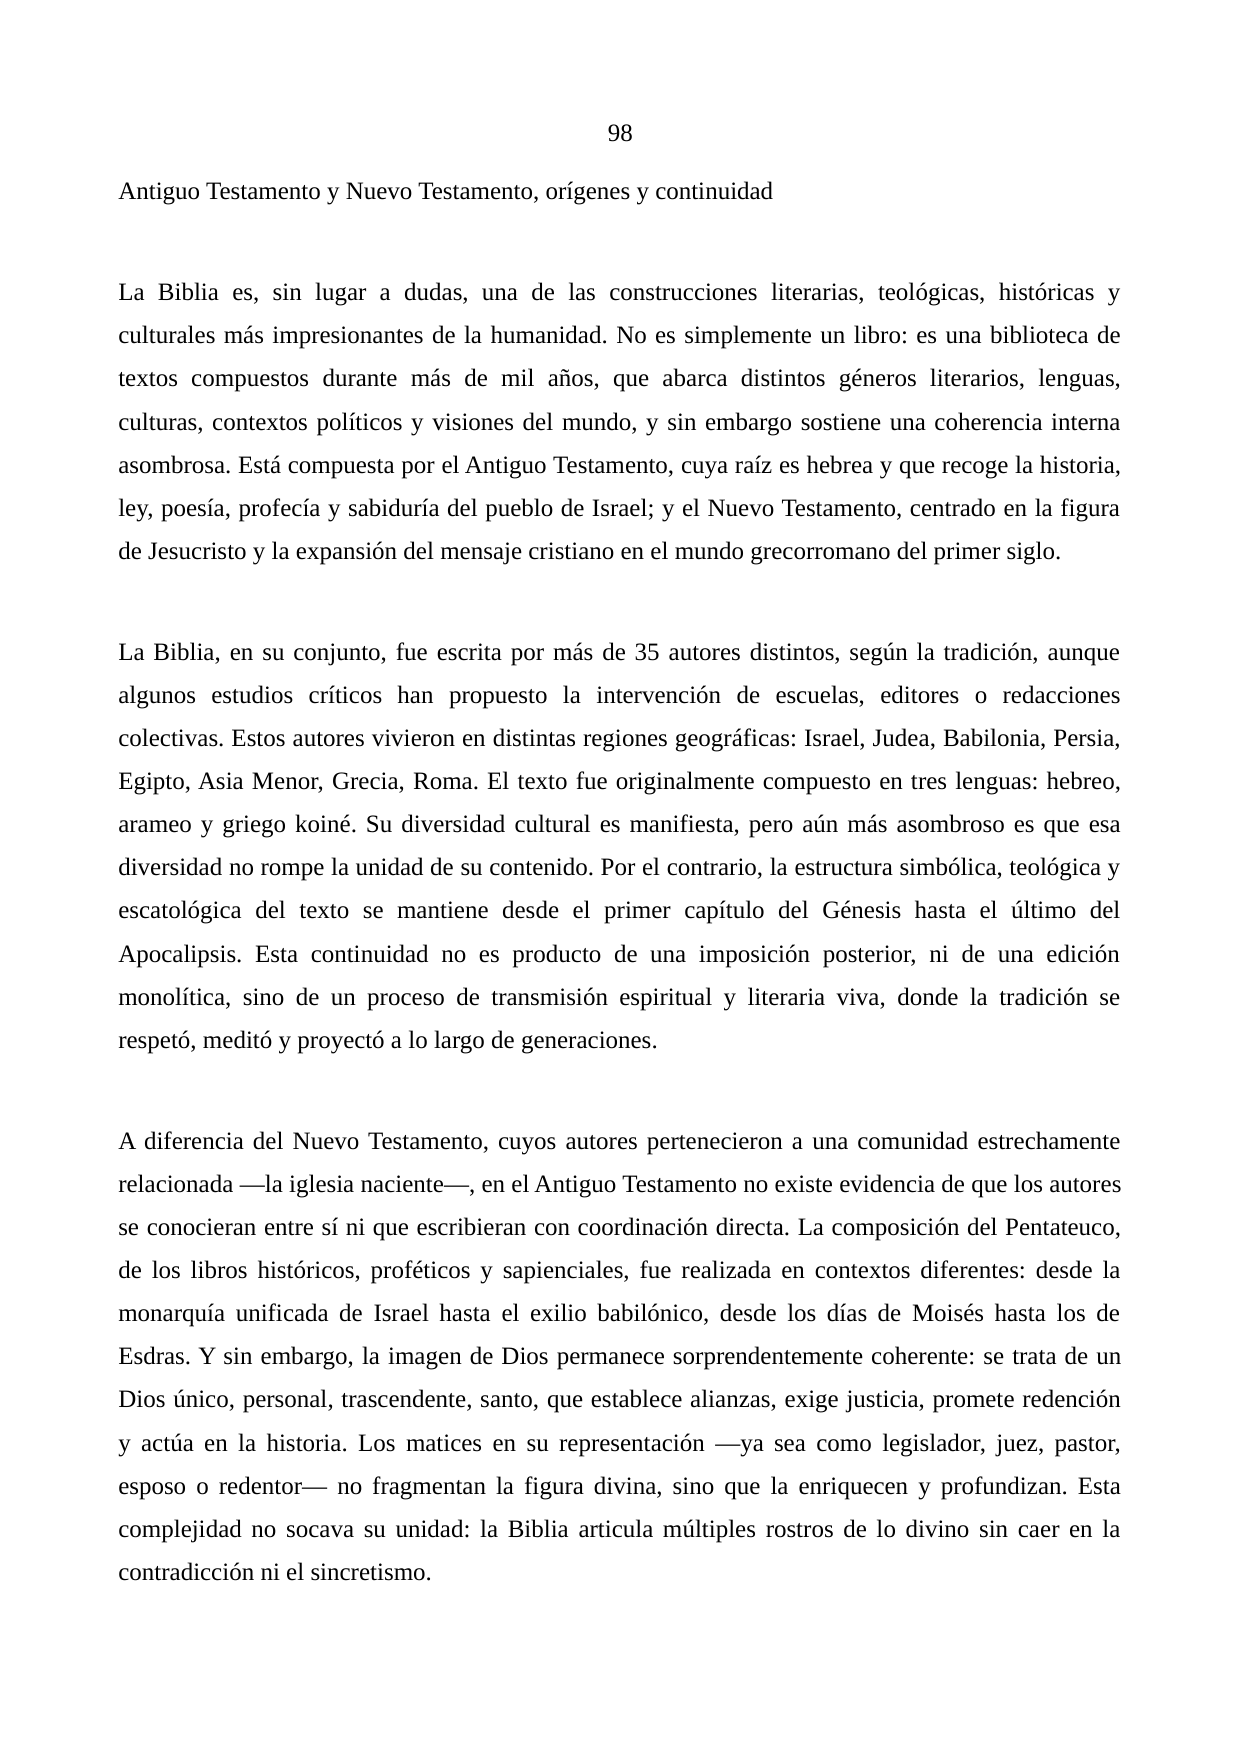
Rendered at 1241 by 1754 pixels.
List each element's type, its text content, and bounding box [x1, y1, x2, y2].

text Antiguo Testamento y Nuevo Testamento, orígenes y continuidad [118, 176, 1122, 205]
text La Biblia es, sin lugar a dudas, una de las construcciones literarias, teológicas, históricas y culturales más impresionantes de la humanidad. No es simplemente un libro: es una biblioteca de textos compuestos durante más de mil años, que abarca distintos géneros literarios, lenguas, culturas, contextos políticos y visiones del mundo, y sin embargo sostiene una coherencia interna asombrosa. Está compuesta por el Antiguo Testamento, cuya raíz es hebrea y que recoge la historia, ley, poesía, profecía y sabiduría del pueblo de Israel; y el Nuevo Testamento, centrado en la figura de Jesucristo y la expansión del mensaje cristiano en el mundo grecorromano del primer siglo. [118, 277, 1122, 565]
text A diferencia del Nuevo Testamento, cuyos autores pertenecieron a una comunidad estrechamente relacionada —la iglesia naciente—, en el Antiguo Testamento no existe evidencia de que los autores se conocieran entre sí ni que escribieran con coordinación directa. La composición del Pentateuco, de los libros históricos, proféticos y sapienciales, fue realizada en contextos diferentes: desde la monarquía unificada de Israel hasta el exilio babilónico, desde los días de Moisés hasta los de Esdras. Y sin embargo, la imagen de Dios permanece sorprendentemente coherente: se trata de un Dios único, personal, trascendente, santo, que establece alianzas, exige justicia, promete redención y actúa en la historia. Los matices en su representación —ya sea como legislador, juez, pastor, esposo o redentor— no fragmentan la figura divina, sino que la enriquecen y profundizan. Esta complejidad no socava su unidad: la Biblia articula múltiples rostros de lo divino sin caer en la contradicción ni el sincretismo. [118, 1126, 1122, 1586]
text La Biblia, en su conjunto, fue escrita por más de 35 autores distintos, según la tradición, aunque algunos estudios críticos han propuesto la intervención de escuelas, editores o redacciones colectivas. Estos autores vivieron en distintas regiones geográficas: Israel, Judea, Babilonia, Persia, Egipto, Asia Menor, Grecia, Roma. El texto fue originalmente compuesto en tres lenguas: hebreo, arameo y griego koiné. Su diversidad cultural es manifiesta, pero aún más asombroso es que esa diversidad no rompe la unidad de su contenido. Por el contrario, la estructura simbólica, teológica y escatológica del texto se mantiene desde el primer capítulo del Génesis hasta el último del Apocalipsis. Esta continuidad no es producto de una imposición posterior, ni de una edición monolítica, sino de un proceso de transmisión espiritual y literaria viva, donde la tradición se respetó, meditó y proyectó a lo largo de generaciones. [118, 637, 1122, 1054]
